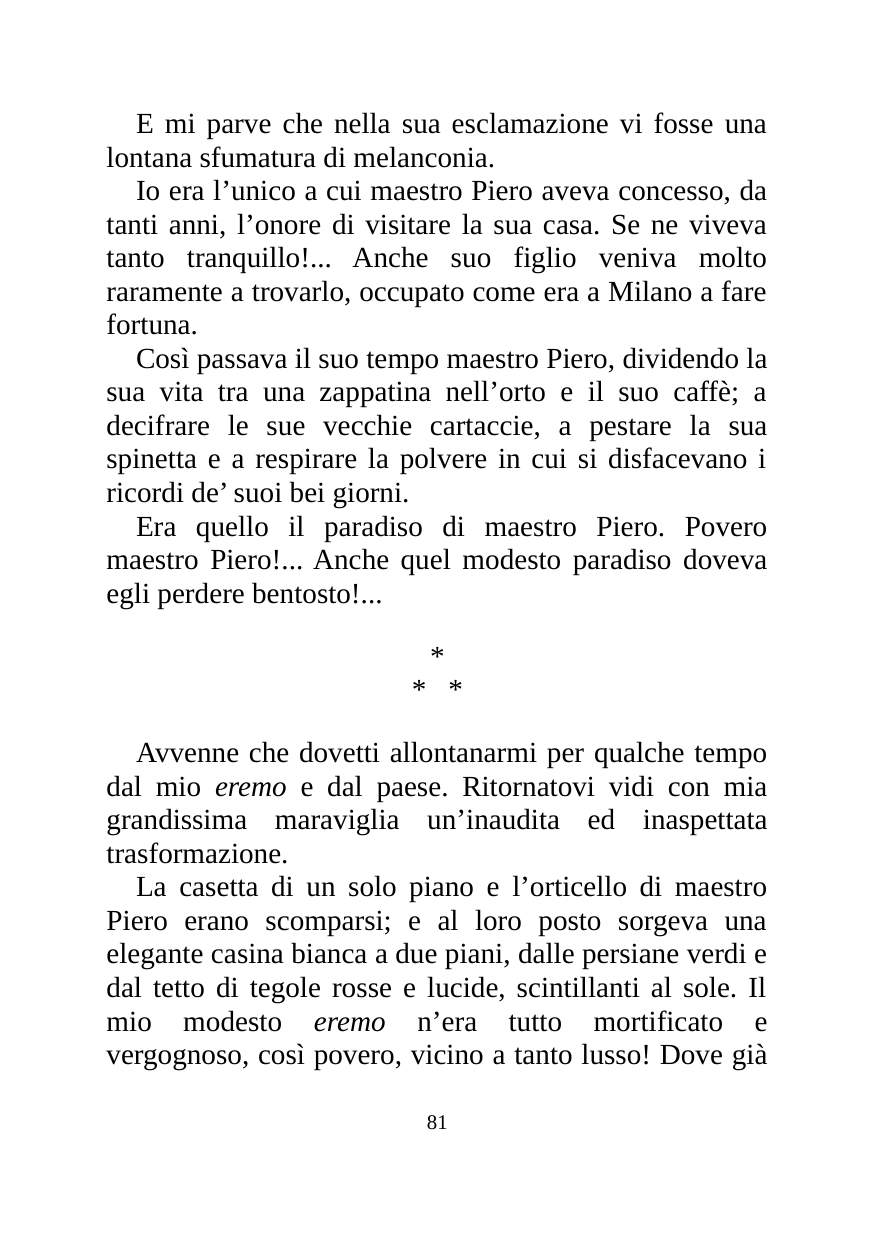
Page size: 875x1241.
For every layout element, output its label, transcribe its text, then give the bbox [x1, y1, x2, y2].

text E mi parve che nella sua esclamazione vi fosse una lontana sfumatura di melanconia. [106, 106, 768, 173]
text Io era l’unico a cui maestro Piero aveva concesso, da tanti anni, l’onore di visitare la sua casa. Se ne viveva tanto tranquillo!... Anche suo figlio veniva molto raramente a trovarlo, occupato come era a Milano a fare fortuna. [106, 173, 768, 341]
text Avvenne che dovetti allontanarmi per qualche tempo dal mio eremo e dal paese. Ritornatovi vidi con mia grandissima maraviglia un’inaudita ed inaspettata trasformazione. [106, 735, 768, 869]
text * * * [106, 639, 768, 706]
text Così passava il suo tempo maestro Piero, dividendo la sua vita tra una zappatina nell’orto e il suo caffè; a decifrare le sue vecchie cartaccie, a pestare la sua spinetta e a respirare la polvere in cui si disfacevano i ricordi de’ suoi bei giorni. [106, 341, 768, 509]
text La casetta di un solo piano e l’orticello di maestro Piero erano scomparsi; e al loro posto sorgeva una elegante casina bianca a due piani, dalle persiane verdi e dal tetto di tegole rosse e lucide, scintillanti al sole. Il mio modesto eremo n’era tutto mortificato e vergognoso, così povero, vicino a tanto lusso! Dove già [106, 869, 768, 1071]
text Era quello il paradiso di maestro Piero. Povero maestro Piero!... Anche quel modesto paradiso doveva egli perdere bentosto!... [106, 509, 768, 609]
